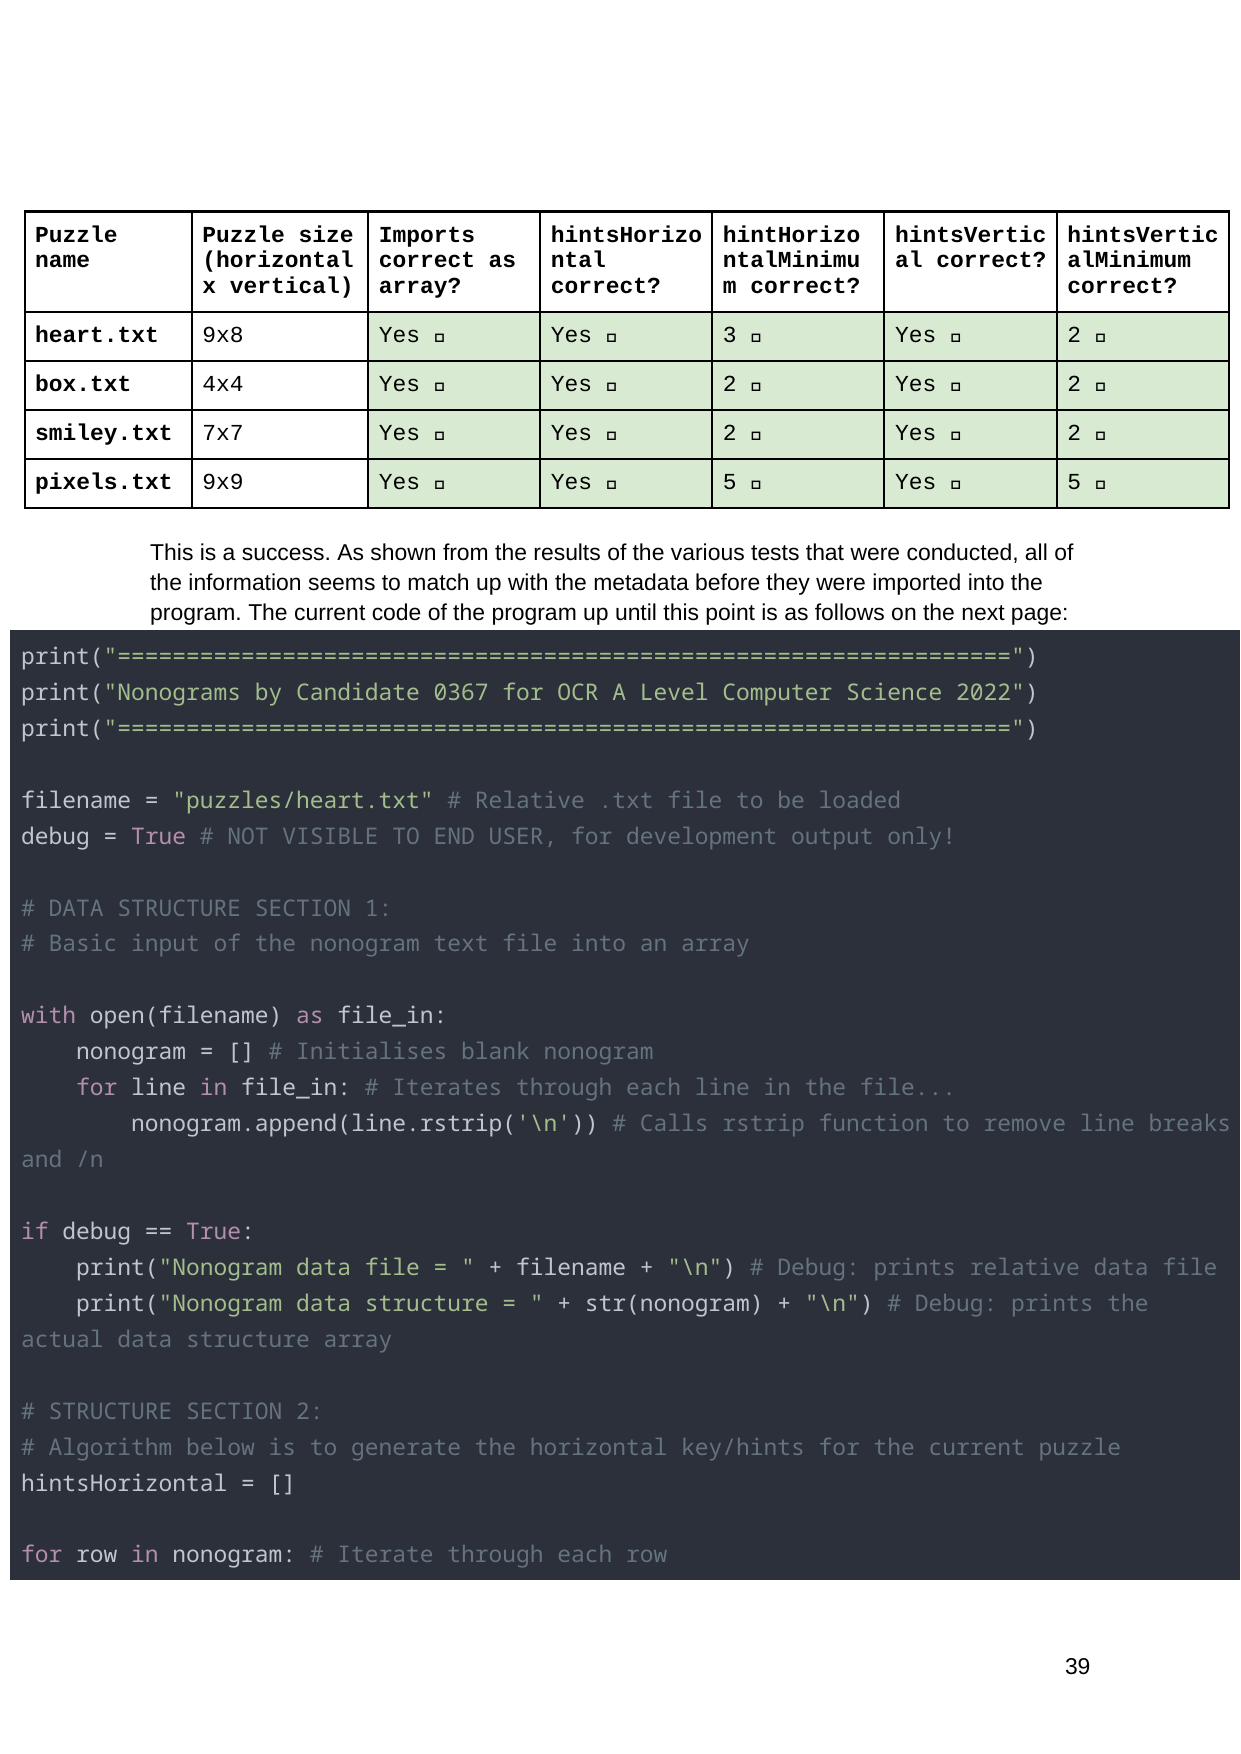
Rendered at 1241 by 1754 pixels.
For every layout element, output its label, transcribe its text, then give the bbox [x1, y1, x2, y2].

table_cell 9x9 [193, 460, 367, 507]
table_cell Yes ✅ [541, 362, 711, 409]
table_cell Yes ✅ [541, 460, 711, 507]
table_cell Yes ✅ [369, 411, 539, 458]
table_cell 5 ✅ [1058, 460, 1228, 507]
table_cell heart.txt [26, 313, 191, 360]
text This is a success. As shown from the results of the various tests that were conducted, all of the information seems to match up with the metadata before they were imported into the program. The current code of the program up until this point is as follows on the next page: [150, 539, 1090, 626]
table_header Puzzle size (horizontal x vertical) [193, 213, 367, 311]
table_cell 2 ✅ [713, 362, 883, 409]
table_cell 2 ✅ [1058, 313, 1228, 360]
table_cell 3 ✅ [713, 313, 883, 360]
table_header Imports correct as array? [369, 213, 539, 311]
table_cell Yes ✅ [541, 411, 711, 458]
table_cell 5 ✅ [713, 460, 883, 507]
table_cell pixels.txt [26, 460, 191, 507]
table_cell 4x4 [193, 362, 367, 409]
table_cell 2 ✅ [713, 411, 883, 458]
table_cell 7x7 [193, 411, 367, 458]
table_header hintsHorizontal correct? [541, 213, 711, 311]
table_cell smiley.txt [26, 411, 191, 458]
table_header hintHorizontalMinimum correct? [713, 213, 883, 311]
table_header Puzzle name [26, 213, 191, 311]
table_cell box.txt [26, 362, 191, 409]
table_header hintsVertical correct? [885, 213, 1056, 311]
table_cell Yes ✅ [369, 362, 539, 409]
table_cell Yes ✅ [885, 362, 1056, 409]
table_cell 9x8 [193, 313, 367, 360]
table_header hintsVerticalMinimum correct? [1058, 213, 1228, 311]
table_cell Yes ✅ [369, 460, 539, 507]
table_cell 2 ✅ [1058, 362, 1228, 409]
table_cell Yes ✅ [369, 313, 539, 360]
table_cell Yes ✅ [541, 313, 711, 360]
table_cell 2 ✅ [1058, 411, 1228, 458]
table_cell Yes ✅ [885, 460, 1056, 507]
table_header print("=================================================================") print("Nonograms by Candidate 0367 for OCR A Level Computer Science 2022") print("=================================================================") filename = "puzzles/heart.txt" # Relative .txt file to be loaded debug = True # NOT VISIBLE TO END USER, for development output only! # DATA STRUCTURE SECTION 1: # Basic input of the nonogram text file into an array with open(filename) as file_in: nonogram = [] # Initialises blank nonogram for line in file_in: # Iterates through each line in the file... nonogram.append(line.rstrip('\n')) # Calls rstrip function to remove line breaks and /n if debug == True: print("Nonogram data file = " + filename + "\n") # Debug: prints relative data file print("Nonogram data structure = " + str(nonogram) + "\n") # Debug: prints the actual data structure array # STRUCTURE SECTION 2: # Algorithm below is to generate the horizontal key/hints for the current puzzle hintsHorizontal = [] for row in nonogram: # Iterate through each row [10, 630, 1240, 1580]
table_cell Yes ✅ [885, 313, 1056, 360]
table_cell Yes ✅ [885, 411, 1056, 458]
